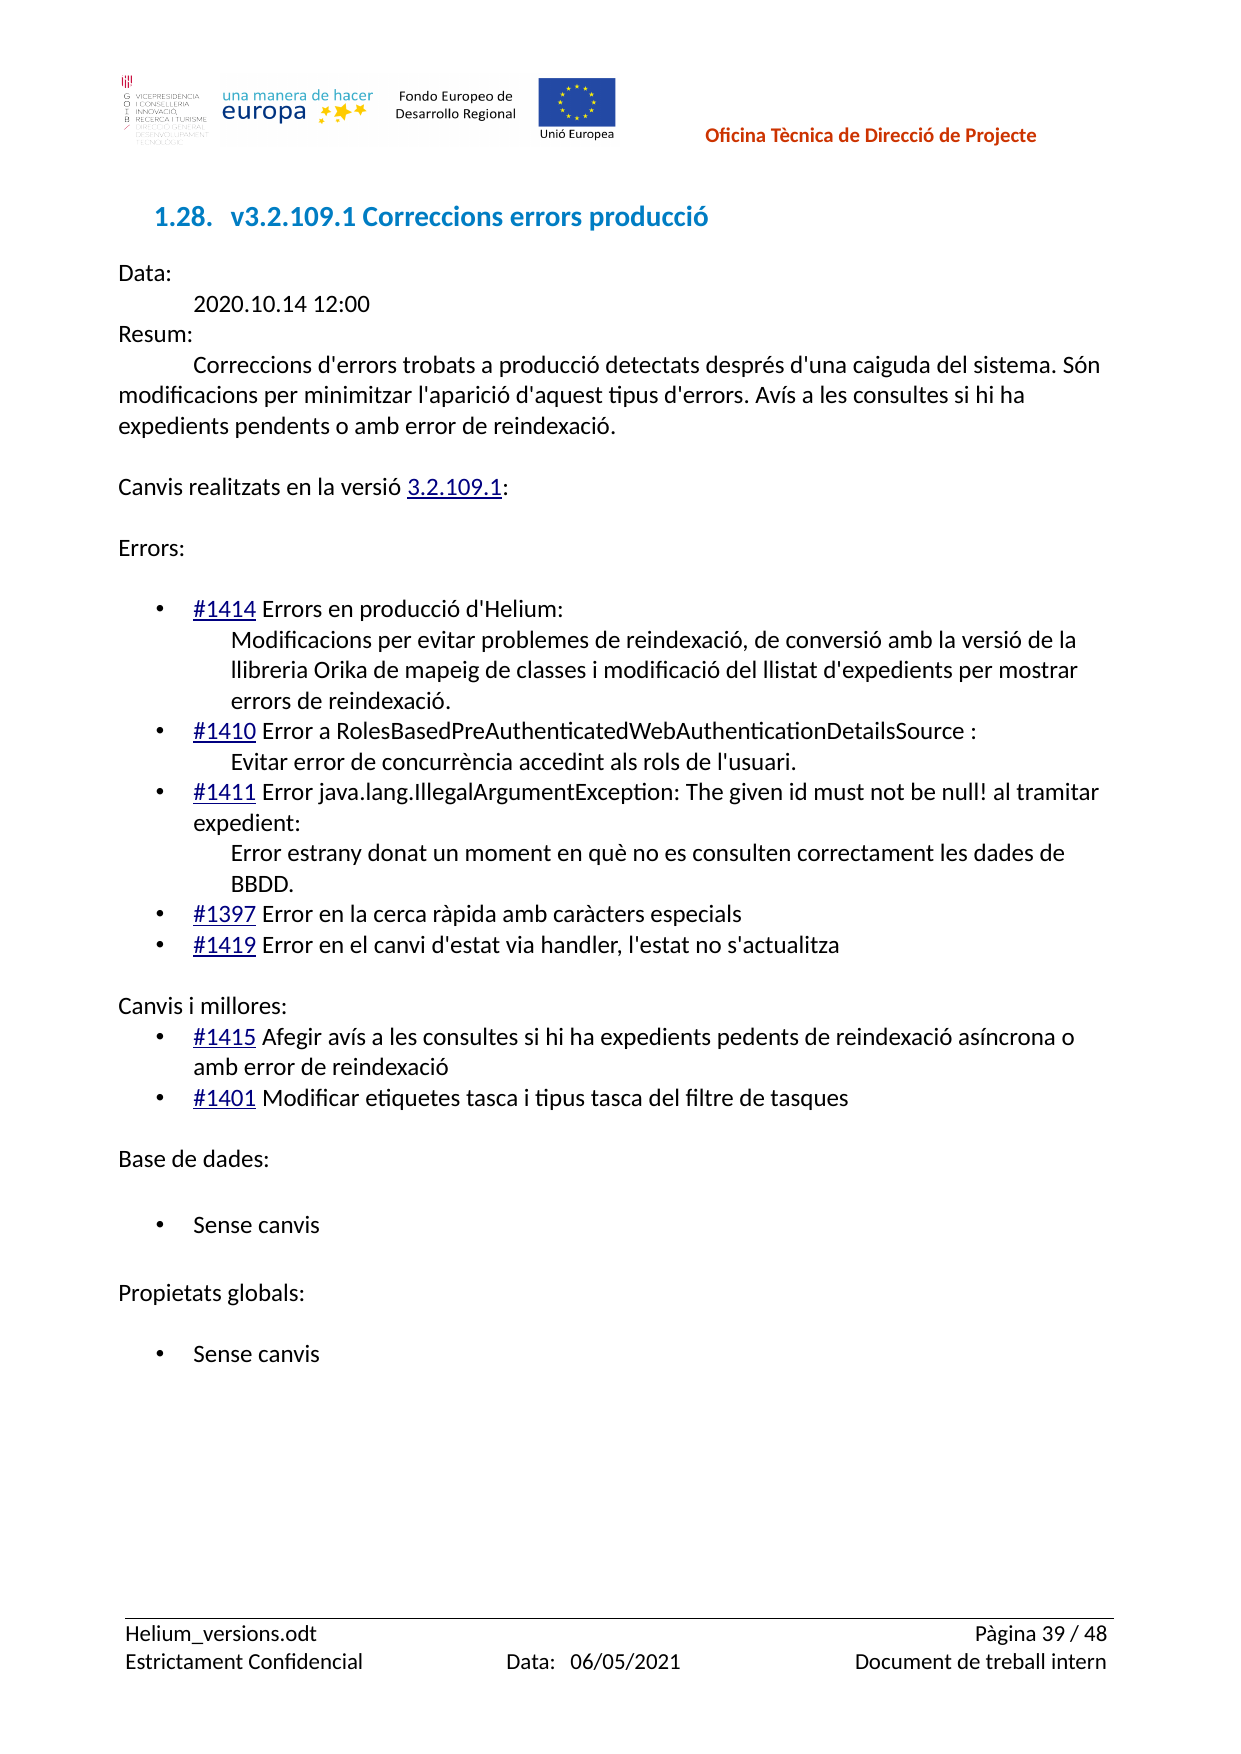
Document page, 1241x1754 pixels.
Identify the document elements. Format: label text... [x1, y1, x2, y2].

text Base de dades: [118, 1143, 1122, 1173]
text Errors: [118, 532, 1122, 563]
picture [118, 73, 213, 147]
list Sense canvis [156, 1210, 1122, 1240]
text 2020.10.14 12:00 [118, 288, 1122, 319]
text Correccions d'errors trobats a producció detectats després d'una caiguda del sistema. Són modificacions per minimitzar l'aparició d'aquest tipus d'errors. Avís a les consultes si hi ha expedients pendents o amb error de reindexació. [118, 349, 1122, 441]
text Canvis i millores: [118, 990, 1122, 1021]
list #1411 Error java.lang.IllegalArgumentException: The given id must not be null! al tramitar expedient: [156, 776, 1122, 837]
list #1419 Error en el canvi d'estat via handler, l'estat no s'actualitza [156, 929, 1122, 959]
list #1414 Errors en producció d'Helium: [156, 593, 1122, 624]
list Error estrany donat un moment en què no es consulten correctament les dades de BBDD. [193, 837, 1122, 898]
text Resum: [118, 319, 1122, 349]
list #1397 Error en la cerca ràpida amb caràcters especials [156, 898, 1122, 929]
list Evitar error de concurrència accedint als rols de l'usuari. [193, 746, 1122, 776]
picture [219, 73, 621, 147]
subtitle v3.2.109.1 Correccions errors producció [153, 198, 1122, 234]
text Canvis realitzats en la versió 3.2.109.1: [118, 471, 1122, 502]
list #1410 Error a RolesBasedPreAuthenticatedWebAuthenticationDetailsSource : [156, 715, 1122, 746]
list #1415 Afegir avís a les consultes si hi ha expedients pedents de reindexació asíncrona o amb error de reindexació [156, 1021, 1122, 1082]
list Sense canvis [156, 1338, 1122, 1368]
text Propietats globals: [118, 1277, 1122, 1307]
list Modificacions per evitar problemes de reindexació, de conversió amb la versió de la llibreria Orika de mapeig de classes i modificació del llistat d'expedients per mostrar errors de reindexació. [193, 624, 1122, 715]
text Data: [118, 258, 1122, 288]
list #1401 Modificar etiquetes tasca i tipus tasca del filtre de tasques [156, 1082, 1122, 1112]
